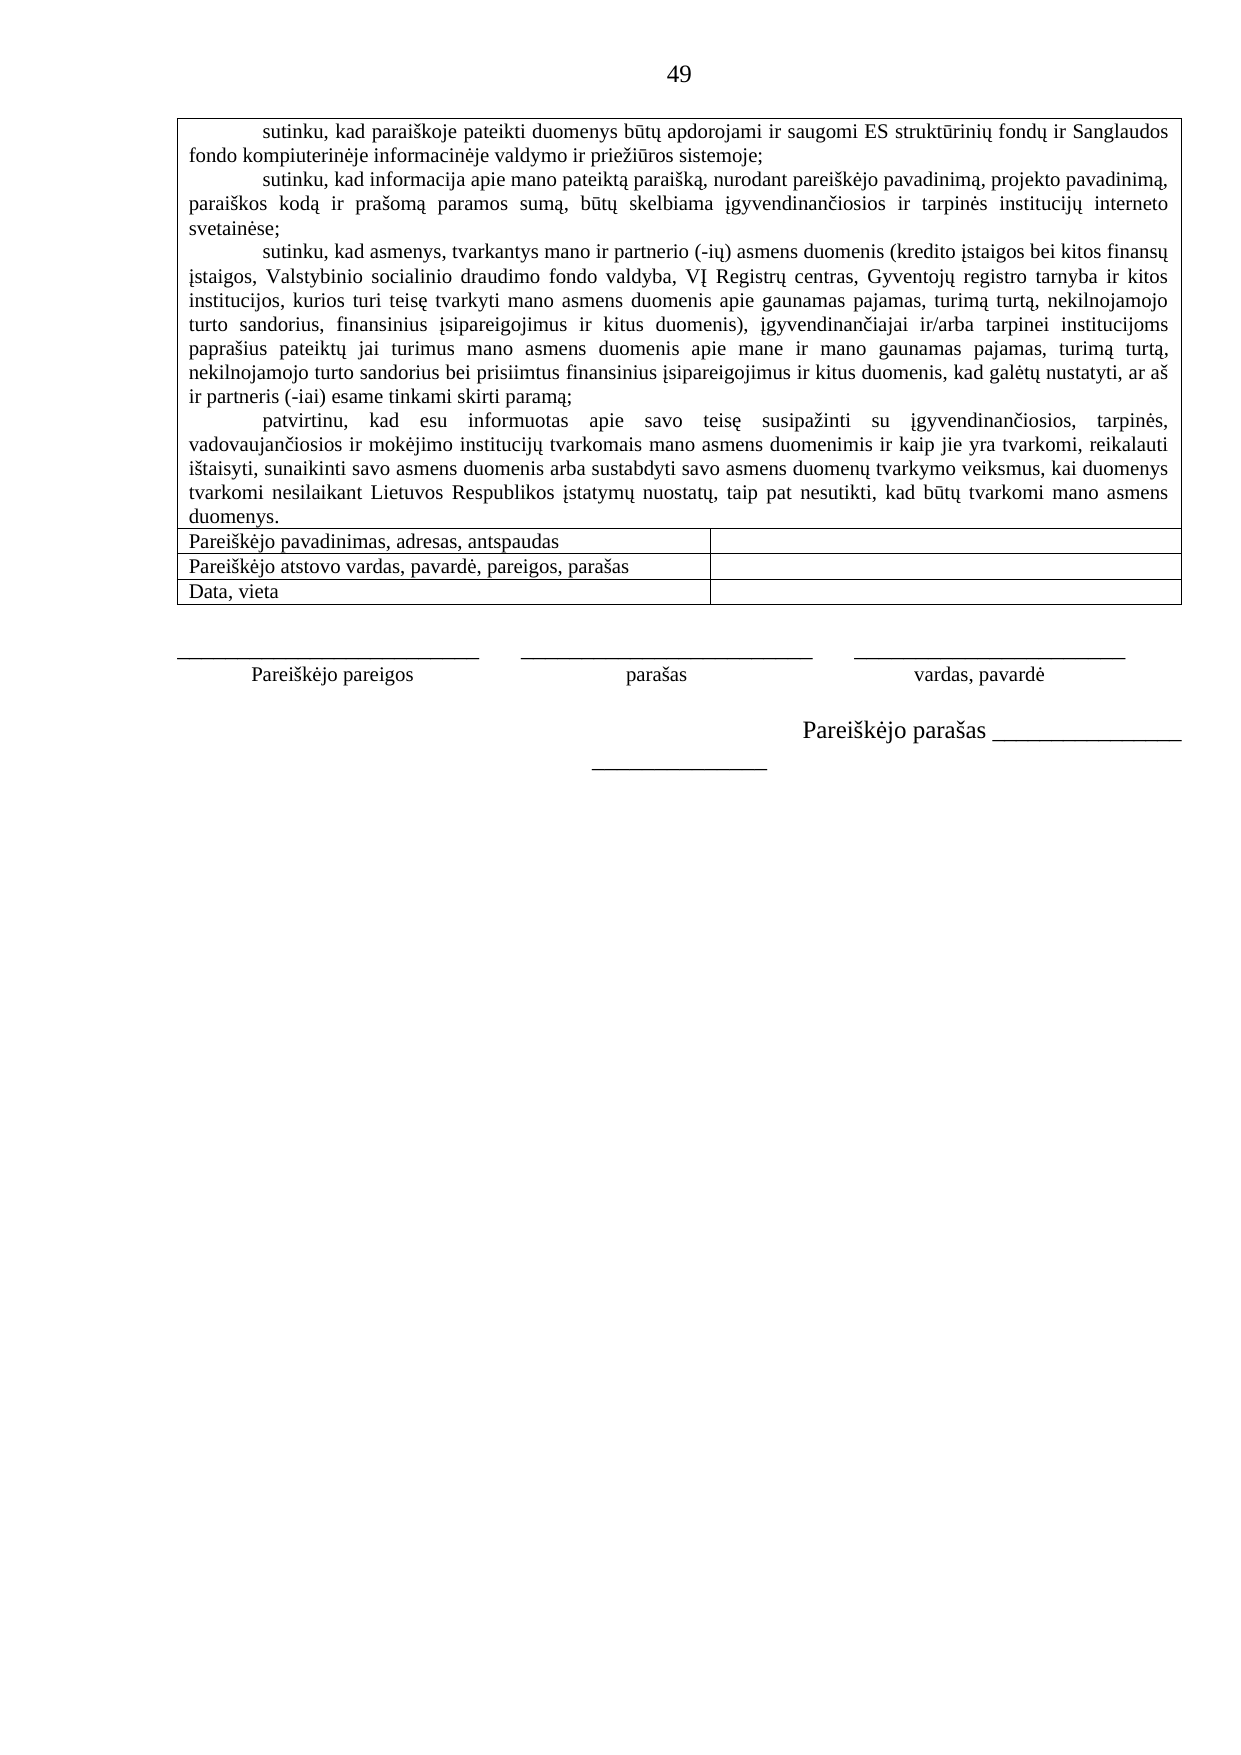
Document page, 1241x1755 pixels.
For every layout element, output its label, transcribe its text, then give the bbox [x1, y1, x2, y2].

table_cell Pareiškėjo pavadinimas, adresas, antspaudas [178, 529, 710, 553]
table_cell Data, vieta [178, 580, 710, 603]
table_cell [711, 529, 1181, 553]
text Pareiškėjo pareigos parašas vardas, pavardė [177, 662, 1181, 686]
table_cell [711, 580, 1181, 603]
table_cell Pareiškėjo atstovo vardas, pavardė, pareigos, parašas [178, 554, 710, 578]
table_cell [711, 554, 1181, 578]
text ______________ [177, 744, 1181, 772]
text Pareiškėjo parašas [177, 715, 1181, 744]
table_header sutinku, kad paraiškoje pateikti duomenys būtų apdorojami ir saugomi ES struktūrinių fondų ir Sanglaudos fondo kompiuterinėje informacinėje valdymo ir priežiūros sistemoje; sutinku, kad informacija apie mano pateiktą paraišką, nurodant pareiškėjo pavadinimą, projekto pavadinimą, paraiškos kodą ir prašomą paramos sumą, būtų skelbiama įgyvendinančiosios ir tarpinės institucijų interneto svetainėse; sutinku, kad asmenys, tvarkantys mano ir partnerio (-ių) asmens duomenis (kredito įstaigos bei kitos finansų įstaigos, Valstybinio socialinio draudimo fondo valdyba, VĮ Registrų centras, Gyventojų registro tarnyba ir kitos institucijos, kurios turi teisę tvarkyti mano asmens duomenis apie gaunamas pajamas, turimą turtą, nekilnojamojo turto sandorius, finansinius įsipareigojimus ir kitus duomenis), įgyvendinančiajai ir/arba tarpinei institucijoms paprašius pateiktų jai turimus mano asmens duomenis apie mane ir mano gaunamas pajamas, turimą turtą, nekilnojamojo turto sandorius bei prisiimtus finansinius įsipareigojimus ir kitus duomenis, kad galėtų nustatyti, ar aš ir partneris (-iai) esame tinkami skirti paramą; patvirtinu, kad esu informuotas apie savo teisę susipažinti su įgyvendinančiosios, tarpinės, vadovaujančiosios ir mokėjimo institucijų tvarkomais mano asmens duomenimis ir kaip jie yra tvarkomi, reikalauti ištaisyti, sunaikinti savo asmens duomenis arba sustabdyti savo asmens duomenų tvarkymo veiksmus, kai duomenys tvarkomi nesilaikant Lietuvos Respublikos įstatymų nuostatų, taip pat nesutikti, kad būtų tvarkomi mano asmens duomenys. [178, 119, 1181, 528]
